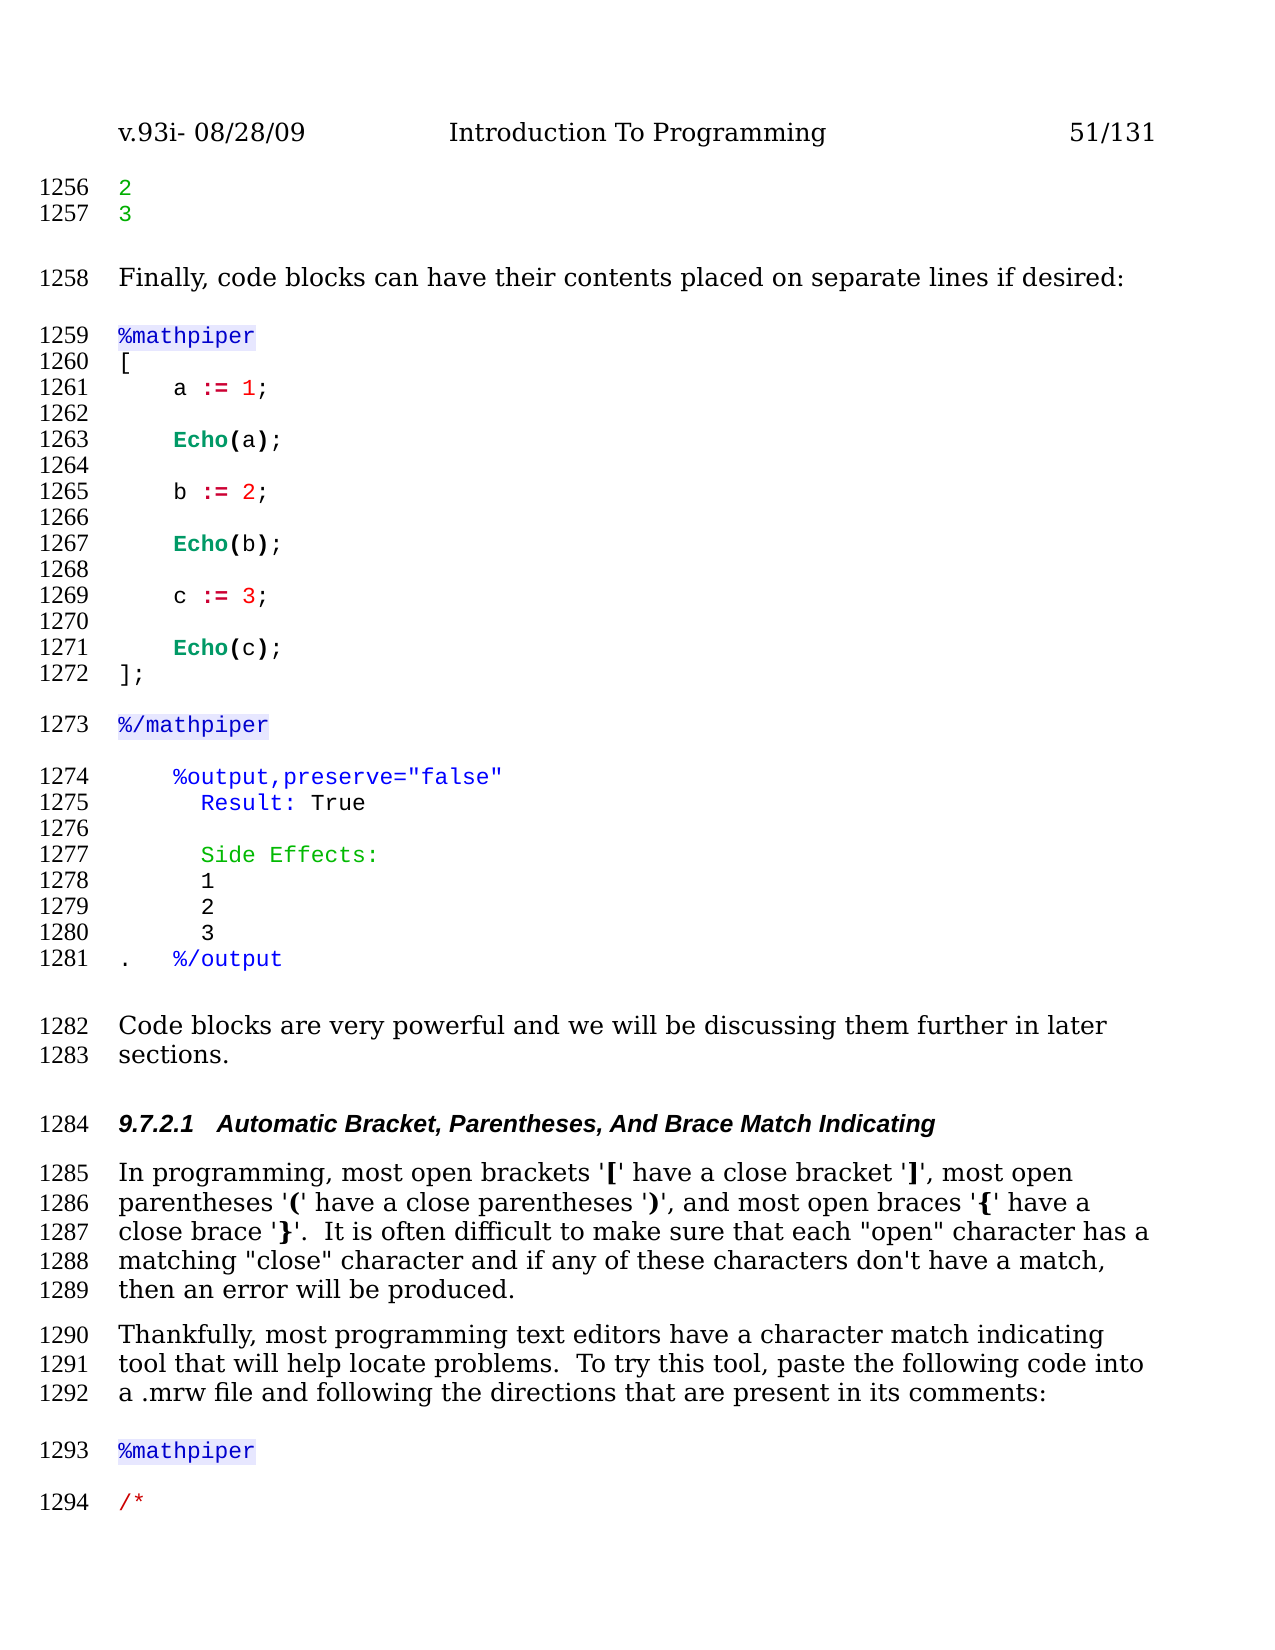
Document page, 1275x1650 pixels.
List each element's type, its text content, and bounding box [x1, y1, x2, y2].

text [ [118, 351, 1157, 377]
text Side Effects: [118, 843, 1157, 869]
text Echo(a); [118, 428, 1157, 454]
text 2 [118, 895, 1157, 921]
text In programming, most open brackets '[' have a close bracket ']', most open parentheses '(' have a close parentheses ')', and most open braces '{' have a close brace '}'. It is often difficult to make sure that each "open" character has a matching "close" character and if any of these characters don't have a match, then an error will be produced. [118, 1158, 1157, 1305]
text %mathpiper [118, 1439, 1157, 1465]
text Echo(b); [118, 532, 1157, 558]
text a := 1; [118, 377, 1157, 402]
text Code blocks are very powerful and we will be discussing them further in later sections. [118, 1012, 1157, 1070]
text 3 [118, 203, 1157, 229]
text 3 [118, 921, 1157, 947]
text %output,preserve="false" [118, 766, 1157, 792]
subtitle Automatic Bracket, Parentheses, And Brace Match Indicating [118, 1109, 1157, 1137]
text b := 2; [118, 480, 1157, 506]
text %/mathpiper [118, 714, 1157, 740]
text 1 [118, 869, 1157, 895]
text . %/output [118, 947, 1157, 973]
text c := 3; [118, 584, 1157, 610]
text 2 [118, 177, 1157, 203]
text ]; [118, 662, 1157, 688]
text Finally, code blocks can have their contents placed on separate lines if desired: [118, 263, 1157, 293]
text Echo(c); [118, 636, 1157, 662]
text Result: True [118, 792, 1157, 817]
text /* [118, 1491, 1157, 1517]
text Thankfully, most programming text editors have a character match indicating tool that will help locate problems. To try this tool, paste the following code into a .mrw file and following the directions that are present in its comments: [118, 1320, 1157, 1407]
text %mathpiper [118, 325, 1157, 351]
